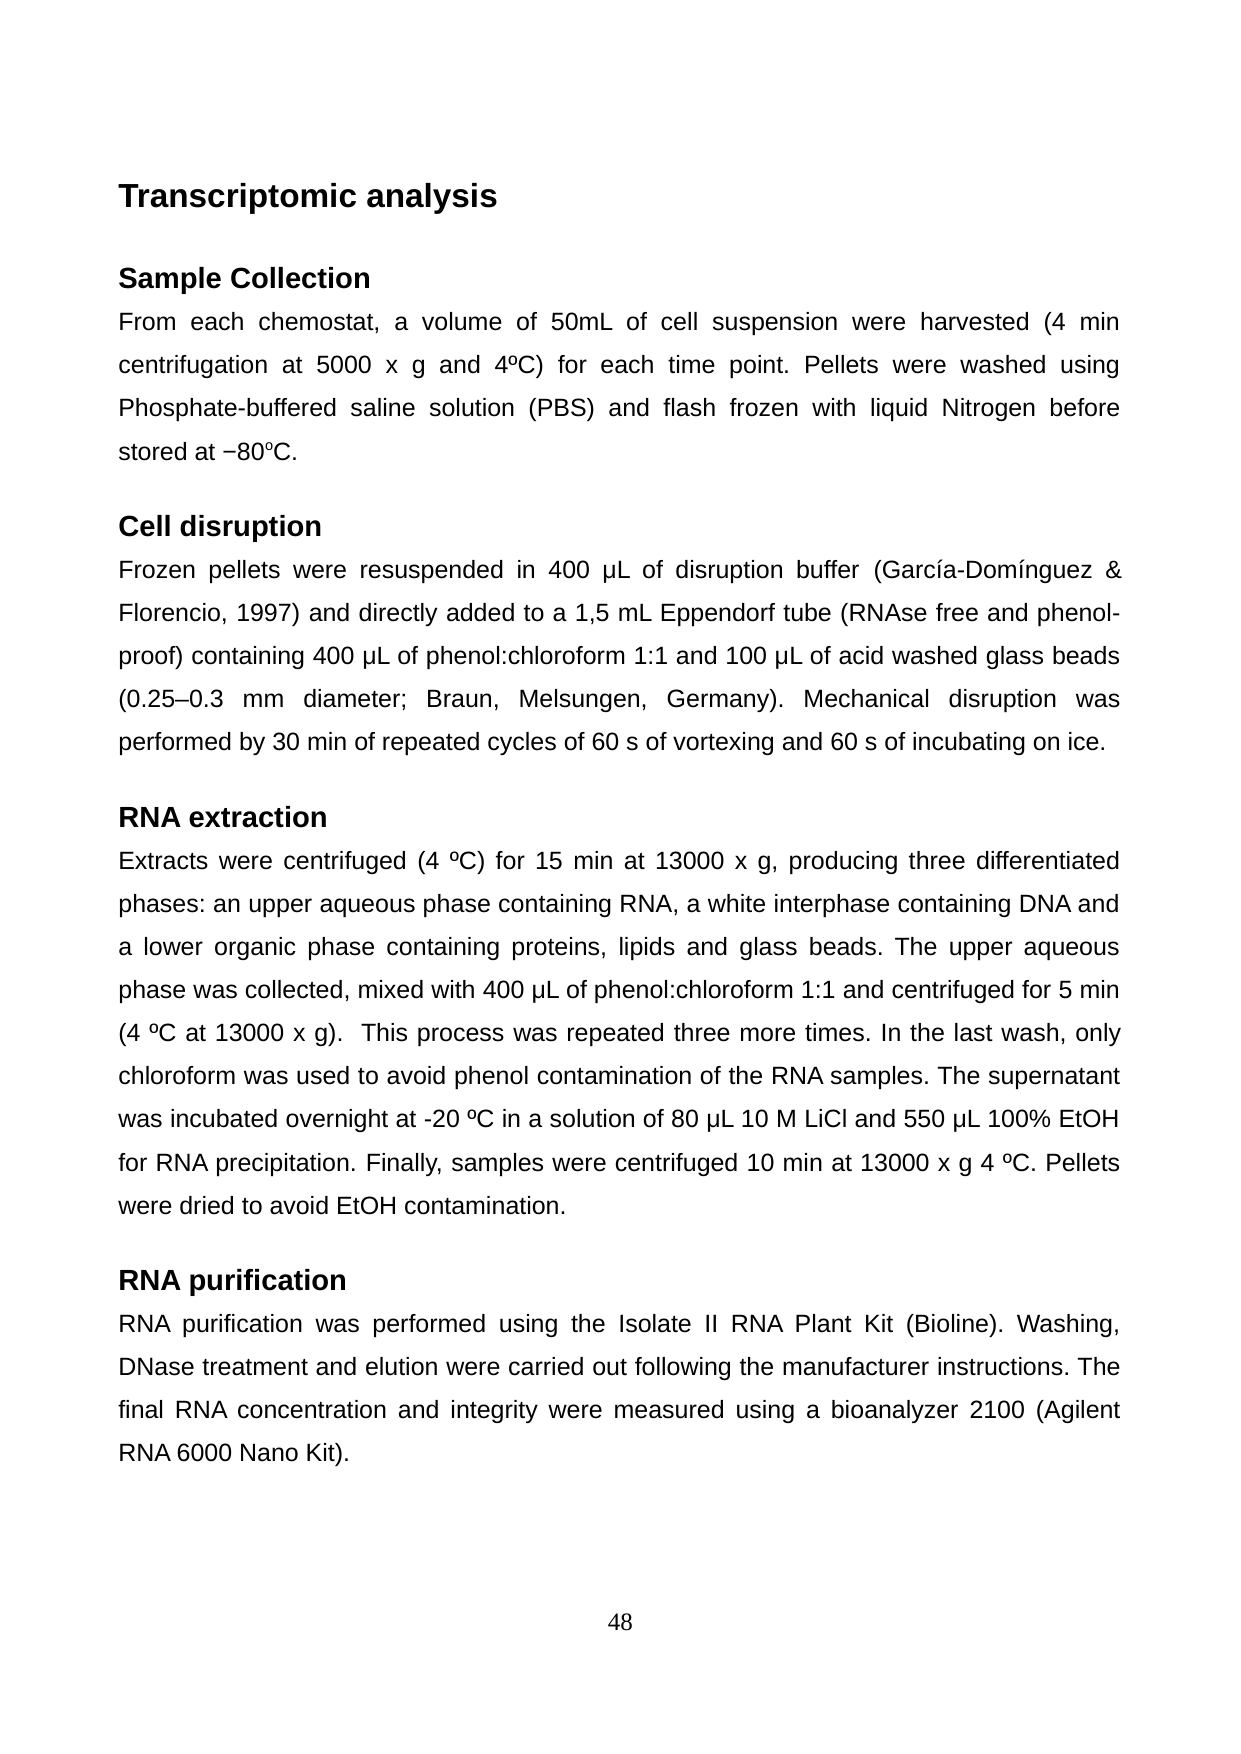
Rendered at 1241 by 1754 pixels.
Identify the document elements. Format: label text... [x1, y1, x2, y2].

text Extracts were centrifuged (4 ºC) for 15 min at 13000 x g, producing three differentiated phases: an upper aqueous phase containing RNA, a white interphase containing DNA and a lower organic phase containing proteins, lipids and glass beads. The upper aqueous phase was collected, mixed with 400 μL of phenol:chloroform 1:1 and centrifuged for 5 min (4 ºC at 13000 x g). This process was repeated three more times. In the last wash, only chloroform was used to avoid phenol contamination of the RNA samples. The supernatant was incubated overnight at -20 ºC in a solution of 80 μL 10 M LiCl and 550 μL 100% EtOH for RNA precipitation. Finally, samples were centrifuged 10 min at 13000 x g 4 ºC. Pellets were dried to avoid EtOH contamination. [118, 846, 1122, 1219]
subtitle Cell disruption [118, 509, 1122, 542]
subtitle Transcriptomic analysis [118, 176, 1122, 215]
text From each chemostat, a volume of 50mL of cell suspension were harvested (4 min centrifugation at 5000 x g and 4ºC) for each time point. Pellets were washed using Phosphate-buffered saline solution (PBS) and flash frozen with liquid Nitrogen before stored at −80oC. [118, 307, 1122, 465]
text RNA purification was performed using the Isolate II RNA Plant Kit (Bioline). Washing, DNase treatment and elution were carried out following the manufacturer instructions. The final RNA concentration and integrity were measured using a bioanalyzer 2100 (Agilent RNA 6000 Nano Kit). [118, 1309, 1122, 1467]
subtitle Sample Collection [118, 261, 1122, 294]
subtitle RNA purification [118, 1263, 1122, 1296]
text Frozen pellets were resuspended in 400 μL of disruption buffer (García-Domínguez & Florencio, 1997)⁠ and directly added to a 1,5 mL Eppendorf tube (RNAse free and phenol-proof) containing 400 μL of phenol:chloroform 1:1 and 100 μL of acid washed glass beads (0.25–0.3 mm diameter; Braun, Melsungen, Germany). Mechanical disruption was performed by 30 min of repeated cycles of 60 s of vortexing and 60 s of incubating on ice. [118, 555, 1122, 756]
subtitle RNA extraction [118, 799, 1122, 833]
